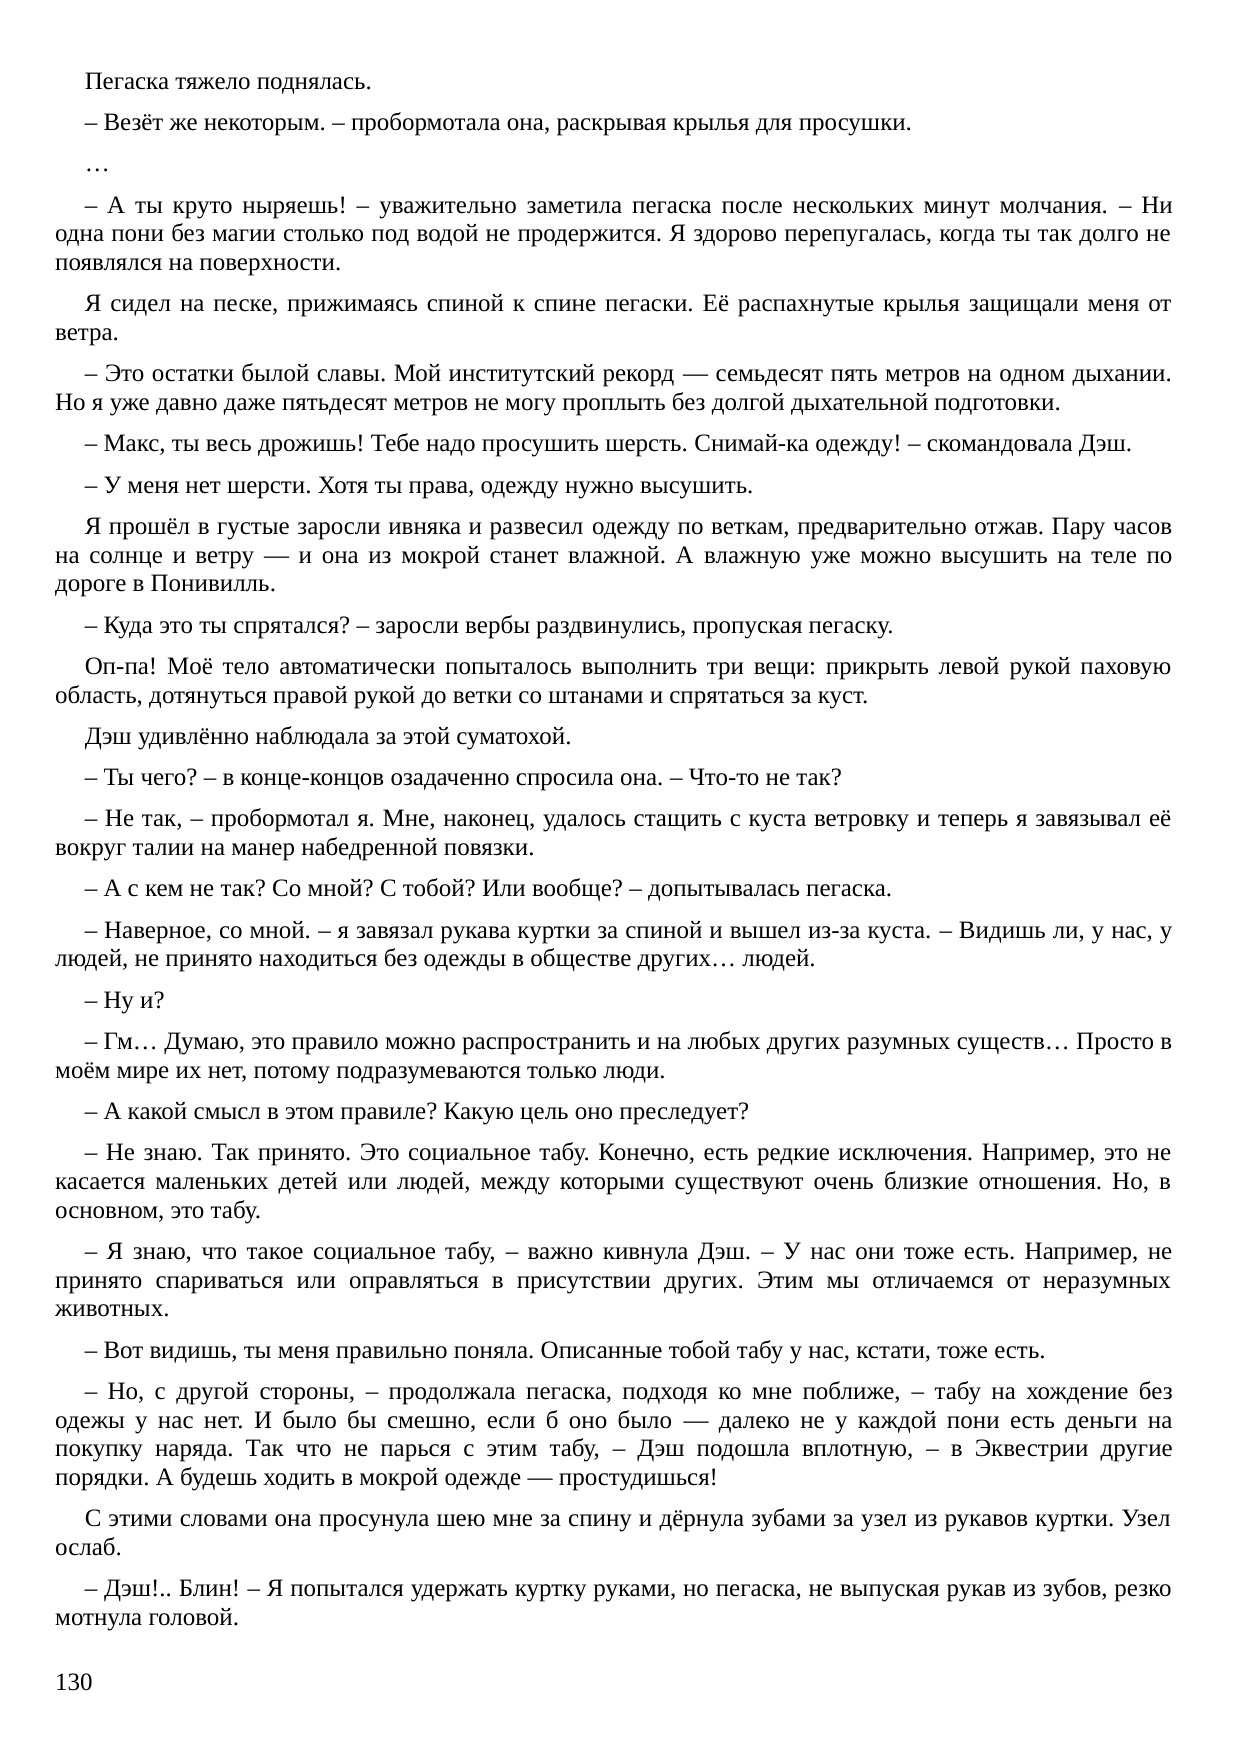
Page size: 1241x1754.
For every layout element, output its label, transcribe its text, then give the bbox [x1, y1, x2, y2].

text – Это остатки былой славы. Мой институтский рекорд — семьдесят пять метров на одном дыхании. Но я уже давно даже пятьдесят метров не могу проплыть без долгой дыхательной подготовки. [55, 358, 1173, 416]
text – Вот видишь, ты меня правильно поняла. Описанные тобой табу у нас, кстати, тоже есть. [55, 1335, 1173, 1363]
text – Макс, ты весь дрожишь! Тебе надо просушить шерсть. Снимай-ка одежду! – скомандовала Дэш. [55, 428, 1173, 457]
text – Ты чего? – в конце-концов озадаченно спросила она. – Что-то не так? [55, 762, 1173, 791]
text – У меня нет шерсти. Хотя ты права, одежду нужно высушить. [55, 470, 1173, 498]
text – А какой смысл в этом правиле? Какую цель оно преследует? [55, 1096, 1173, 1125]
text С этими словами она просунула шею мне за спину и дёрнула зубами за узел из рукавов куртки. Узел ослаб. [55, 1503, 1173, 1561]
text – Гм… Думаю, это правило можно распространить и на любых других разумных существ… Просто в моём мире их нет, потому подразумеваются только люди. [55, 1026, 1173, 1083]
text – Не так, – пробормотал я. Мне, наконец, удалось стащить с куста ветровку и теперь я завязывал её вокруг талии на манер набедренной повязки. [55, 803, 1173, 861]
text – Наверное, со мной. – я завязал рукава куртки за спиной и вышел из-за куста. – Видишь ли, у нас, у людей, не принято находиться без одежды в обществе других… людей. [55, 915, 1173, 972]
text – Не знаю. Так принято. Это социальное табу. Конечно, есть редкие исключения. Например, это не касается маленьких детей или людей, между которыми существуют очень близкие отношения. Но, в основном, это табу. [55, 1137, 1173, 1223]
text – Ну и? [55, 985, 1173, 1013]
text – Я знаю, что такое социальное табу, – важно кивнула Дэш. – У нас они тоже есть. Например, не принято спариваться или оправляться в присутствии других. Этим мы отличаемся от неразумных животных. [55, 1236, 1173, 1322]
text – Дэш!.. Блин! – Я попытался удержать куртку руками, но пегаска, не выпуская рукав из зубов, резко мотнула головой. [55, 1573, 1173, 1631]
text Оп-па! Моё тело автоматически попыталось выполнить три вещи: прикрыть левой рукой паховую область, дотянуться правой рукой до ветки со штанами и спрятаться за куст. [55, 651, 1173, 708]
text Пегаска тяжело поднялась. [55, 66, 1173, 95]
text Я прошёл в густые заросли ивняка и развесил одежду по веткам, предварительно отжав. Пару часов на солнце и ветру — и она из мокрой станет влажной. А влажную уже можно высушить на теле по дороге в Понивилль. [55, 511, 1173, 597]
text – Куда это ты спрятался? – заросли вербы раздвинулись, пропуская пегаску. [55, 610, 1173, 638]
text Дэш удивлённо наблюдала за этой суматохой. [55, 721, 1173, 750]
text Я сидел на песке, прижимаясь спиной к спине пегаски. Её распахнутые крылья защищали меня от ветра. [55, 288, 1173, 346]
text – Но, с другой стороны, – продолжала пегаска, подходя ко мне поближе, – табу на хождение без одежы у нас нет. И было бы смешно, если б оно было — далеко не у каждой пони есть деньги на покупку наряда. Так что не парься с этим табу, – Дэш подошла вплотную, – в Эквестрии другие порядки. А будешь ходить в мокрой одежде — простудишься! [55, 1376, 1173, 1491]
text – А ты круто ныряешь! – уважительно заметила пегаска после нескольких минут молчания. – Ни одна пони без магии столько под водой не продержится. Я здорово перепугалась, когда ты так долго не появлялся на поверхности. [55, 190, 1173, 276]
text – Везёт же некоторым. – пробормотала она, раскрывая крылья для просушки. [55, 107, 1173, 136]
text … [55, 148, 1173, 177]
text – А с кем не так? Со мной? С тобой? Или вообще? – допытывалась пегаска. [55, 873, 1173, 902]
